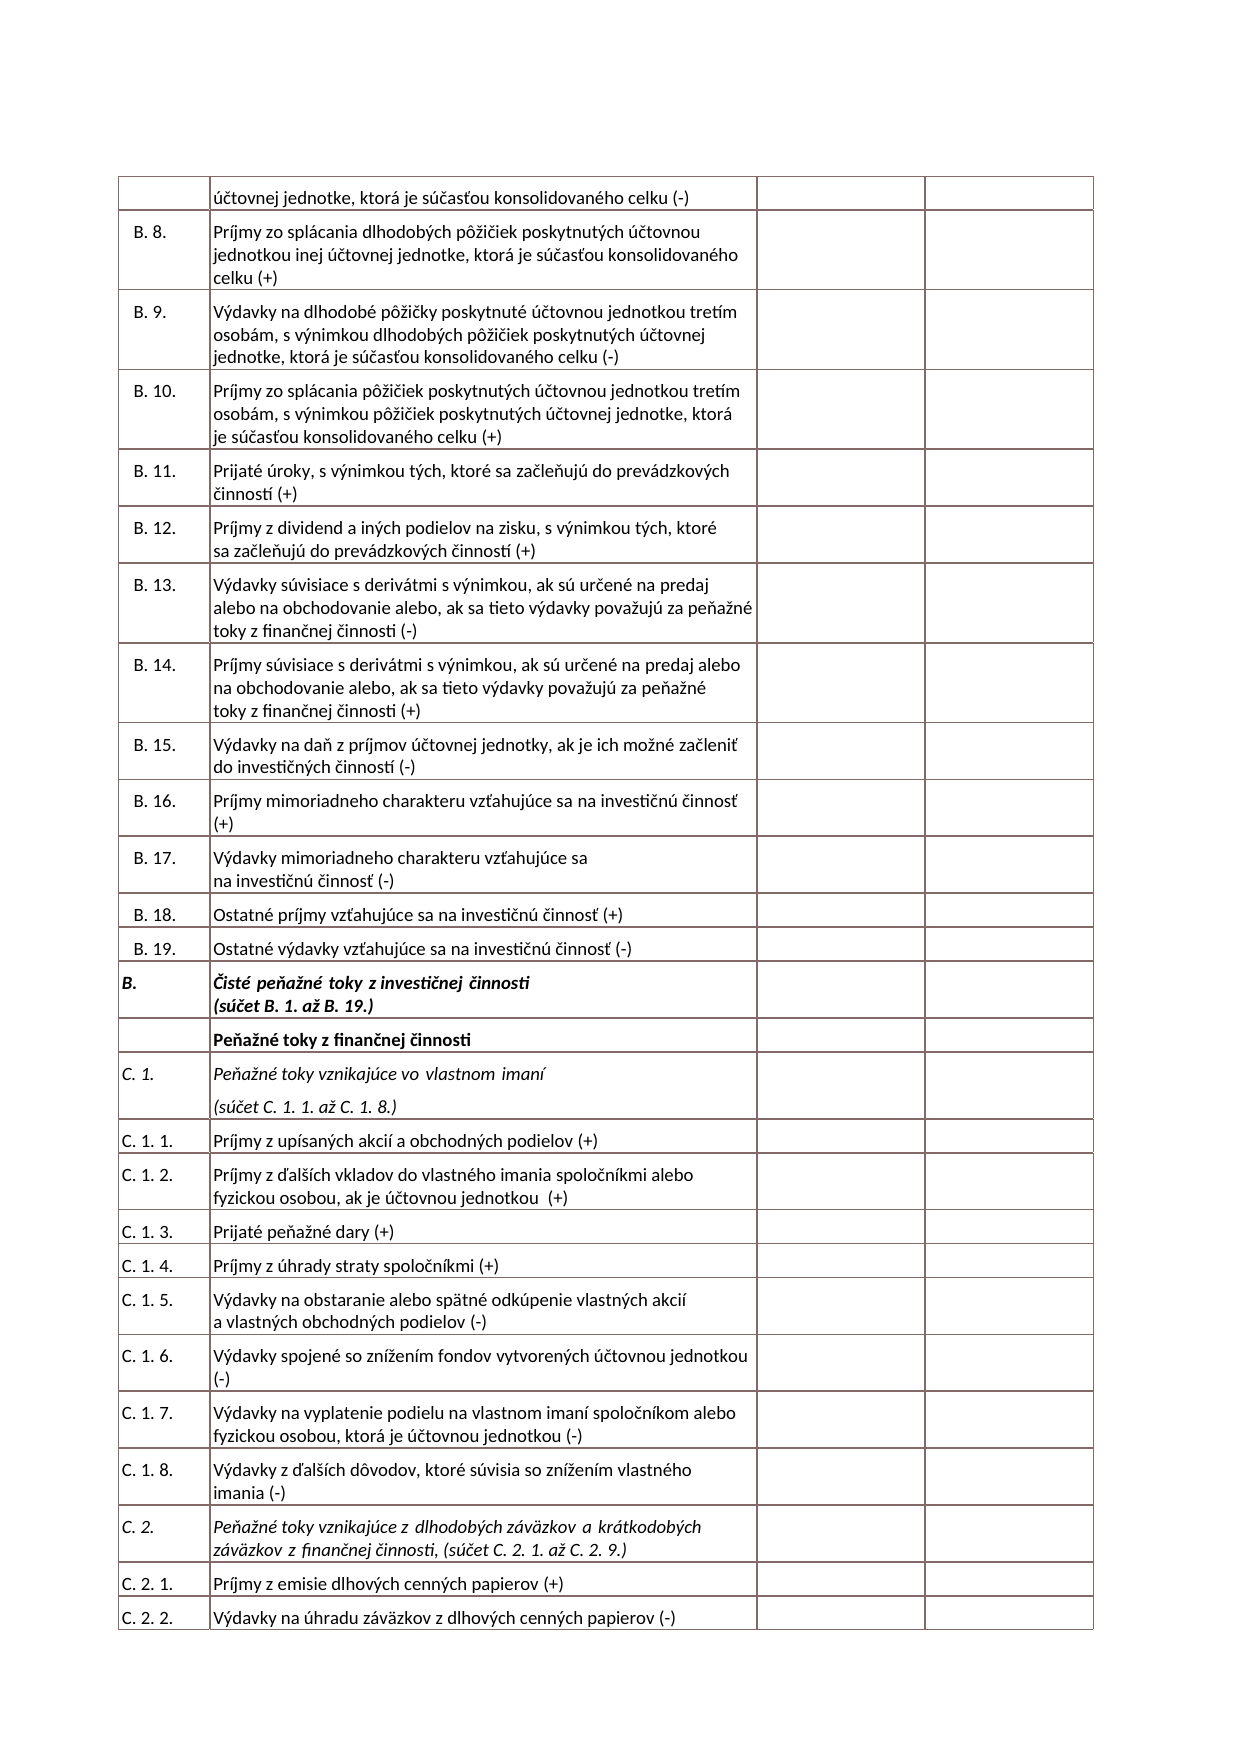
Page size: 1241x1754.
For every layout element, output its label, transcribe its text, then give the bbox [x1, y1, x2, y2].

table_cell Ostatné príjmy vzťahujúce sa na investičnú činnosť (+) [211, 894, 756, 926]
table_cell B. 9. [119, 290, 209, 369]
table_cell Peňažné toky z finančnej činnosti [211, 1019, 756, 1051]
table_cell C. 1. [119, 1053, 209, 1118]
table_cell [758, 1244, 924, 1277]
table_cell Príjmy z emisie dlhových cenných papierov (+) [211, 1563, 756, 1595]
table_cell Príjmy z úhrady straty spoločníkmi (+) [211, 1244, 756, 1277]
table_cell [758, 1278, 924, 1334]
table_cell Príjmy z ďalších vkladov do vlastného imania spoločníkmi alebo fyzickou osobou, ak je účtovnou jednotkou (+) [211, 1154, 756, 1209]
table_cell [119, 1019, 209, 1051]
table_cell [926, 644, 1093, 722]
table_cell Výdavky na dlhodobé pôžičky poskytnuté účtovnou jednotkou tretím osobám, s výnimkou dlhodobých pôžičiek poskytnutých účtovnej jednotke, ktorá je súčasťou konsolidovaného celku (-) [211, 290, 756, 369]
table_cell [758, 564, 924, 642]
table_cell [926, 177, 1093, 209]
table_cell C. 1. 7. [119, 1392, 209, 1447]
table_cell Prijaté úroky, s výnimkou tých, ktoré sa začleňujú do prevádzkových činností (+) [211, 450, 756, 505]
table_cell C. 2. [119, 1506, 209, 1561]
table_cell C. 1. 6. [119, 1335, 209, 1390]
table_cell [926, 1019, 1093, 1051]
table_cell Peňažné toky vznikajúce vo vlastnom imaní (súčet C. 1. 1. až C. 1. 8.) [211, 1053, 756, 1118]
table_cell [758, 1053, 924, 1118]
table_cell [926, 370, 1093, 448]
table_cell C. 1. 2. [119, 1154, 209, 1209]
table_cell [926, 1244, 1093, 1277]
table_cell B. 14. [119, 644, 209, 722]
table_cell Výdavky súvisiace s derivátmi s výnimkou, ak sú určené na predaj alebo na obchodovanie alebo, ak sa tieto výdavky považujú za peňažné toky z finančnej činnosti (-) [211, 564, 756, 642]
table_cell C. 1. 5. [119, 1278, 209, 1334]
table_cell Výdavky spojené so znížením fondov vytvorených účtovnou jednotkou (-) [211, 1335, 756, 1390]
table_cell [758, 962, 924, 1017]
table_cell [926, 1210, 1093, 1243]
table_cell [758, 1210, 924, 1243]
table_cell Príjmy z dividend a iných podielov na zisku, s výnimkou tých, ktoré sa začleňujú do prevádzkových činností (+) [211, 507, 756, 562]
table_cell [758, 780, 924, 835]
table_cell C. 1. 1. [119, 1120, 209, 1152]
table_cell [926, 211, 1093, 289]
table_cell [758, 1019, 924, 1051]
table_cell [926, 1597, 1093, 1629]
table_cell B. 8. [119, 211, 209, 289]
table_cell [758, 1392, 924, 1447]
table_cell Výdavky na vyplatenie podielu na vlastnom imaní spoločníkom alebo fyzickou osobou, ktorá je účtovnou jednotkou (-) [211, 1392, 756, 1447]
table_cell [758, 1449, 924, 1504]
table_cell [926, 1120, 1093, 1152]
table_cell [926, 962, 1093, 1017]
table_cell [926, 1278, 1093, 1334]
table_cell Výdavky na obstaranie alebo spätné odkúpenie vlastných akcií a vlastných obchodných podielov (-) [211, 1278, 756, 1334]
table_cell [758, 644, 924, 722]
table_cell Príjmy mimoriadneho charakteru vzťahujúce sa na investičnú činnosť (+) [211, 780, 756, 835]
table_cell Prijaté peňažné dary (+) [211, 1210, 756, 1243]
table_cell Čisté peňažné toky z investičnej činnosti (súčet B. 1. až B. 19.) [211, 962, 756, 1017]
table_cell C. 1. 4. [119, 1244, 209, 1277]
table_cell B. 11. [119, 450, 209, 505]
table_cell Výdavky na daň z príjmov účtovnej jednotky, ak je ich možné začleniť do investičných činností (-) [211, 723, 756, 779]
table_cell [926, 564, 1093, 642]
table_cell Príjmy zo splácania pôžičiek poskytnutých účtovnou jednotkou tretím osobám, s výnimkou pôžičiek poskytnutých účtovnej jednotke, ktorá je súčasťou konsolidovaného celku (+) [211, 370, 756, 448]
table_cell B. 15. [119, 723, 209, 779]
table_cell [926, 450, 1093, 505]
table_cell [926, 1335, 1093, 1390]
table_cell C. 2. 1. [119, 1563, 209, 1595]
table_cell [926, 723, 1093, 779]
table_cell [758, 177, 924, 209]
table_cell [926, 1053, 1093, 1118]
table_cell Príjmy súvisiace s derivátmi s výnimkou, ak sú určené na predaj alebo na obchodovanie alebo, ak sa tieto výdavky považujú za peňažné toky z finančnej činnosti (+) [211, 644, 756, 722]
table_cell Výdavky mimoriadneho charakteru vzťahujúce sa na investičnú činnosť (-) [211, 837, 756, 892]
table_cell [926, 1506, 1093, 1561]
table_cell účtovnej jednotke, ktorá je súčasťou konsolidovaného celku (-) [211, 177, 756, 209]
table_cell [758, 1154, 924, 1209]
table_cell C. 2. 2. [119, 1597, 209, 1629]
table_cell Peňažné toky vznikajúce z dlhodobých záväzkov a krátkodobých záväzkov z finančnej činnosti, (súčet C. 2. 1. až C. 2. 9.) [211, 1506, 756, 1561]
table_cell Príjmy z upísaných akcií a obchodných podielov (+) [211, 1120, 756, 1152]
table_cell [926, 1563, 1093, 1595]
table_cell B. 17. [119, 837, 209, 892]
table_cell [758, 894, 924, 926]
table_cell B. 16. [119, 780, 209, 835]
table_cell [758, 837, 924, 892]
table_cell Výdavky z ďalších dôvodov, ktoré súvisia so znížením vlastného imania (-) [211, 1449, 756, 1504]
table_cell [119, 177, 209, 209]
table_cell [758, 1335, 924, 1390]
table_cell [926, 928, 1093, 960]
table_cell [926, 507, 1093, 562]
table_cell [926, 290, 1093, 369]
table_cell [758, 1563, 924, 1595]
table_cell B. 12. [119, 507, 209, 562]
table_cell [758, 370, 924, 448]
table_cell Príjmy zo splácania dlhodobých pôžičiek poskytnutých účtovnou jednotkou inej účtovnej jednotke, ktorá je súčasťou konsolidovaného celku (+) [211, 211, 756, 289]
table_cell Ostatné výdavky vzťahujúce sa na investičnú činnosť (-) [211, 928, 756, 960]
table_cell [926, 1154, 1093, 1209]
table_cell C. 1. 8. [119, 1449, 209, 1504]
table_cell [926, 894, 1093, 926]
table_cell B. 10. [119, 370, 209, 448]
table_cell C. 1. 3. [119, 1210, 209, 1243]
table_cell [758, 1506, 924, 1561]
table_cell B. [119, 962, 209, 1017]
table_cell B. 19. [119, 928, 209, 960]
table_cell [926, 780, 1093, 835]
table_cell [758, 723, 924, 779]
table_cell [758, 1120, 924, 1152]
table_cell B. 13. [119, 564, 209, 642]
table_cell [758, 290, 924, 369]
table_cell [758, 211, 924, 289]
table_cell [926, 1392, 1093, 1447]
table_cell [758, 1597, 924, 1629]
table_cell [926, 837, 1093, 892]
table_cell [758, 928, 924, 960]
table_cell B. 18. [119, 894, 209, 926]
table_cell [758, 450, 924, 505]
table_cell Výdavky na úhradu záväzkov z dlhových cenných papierov (-) [211, 1597, 756, 1629]
table_cell [758, 507, 924, 562]
table_cell [926, 1449, 1093, 1504]
